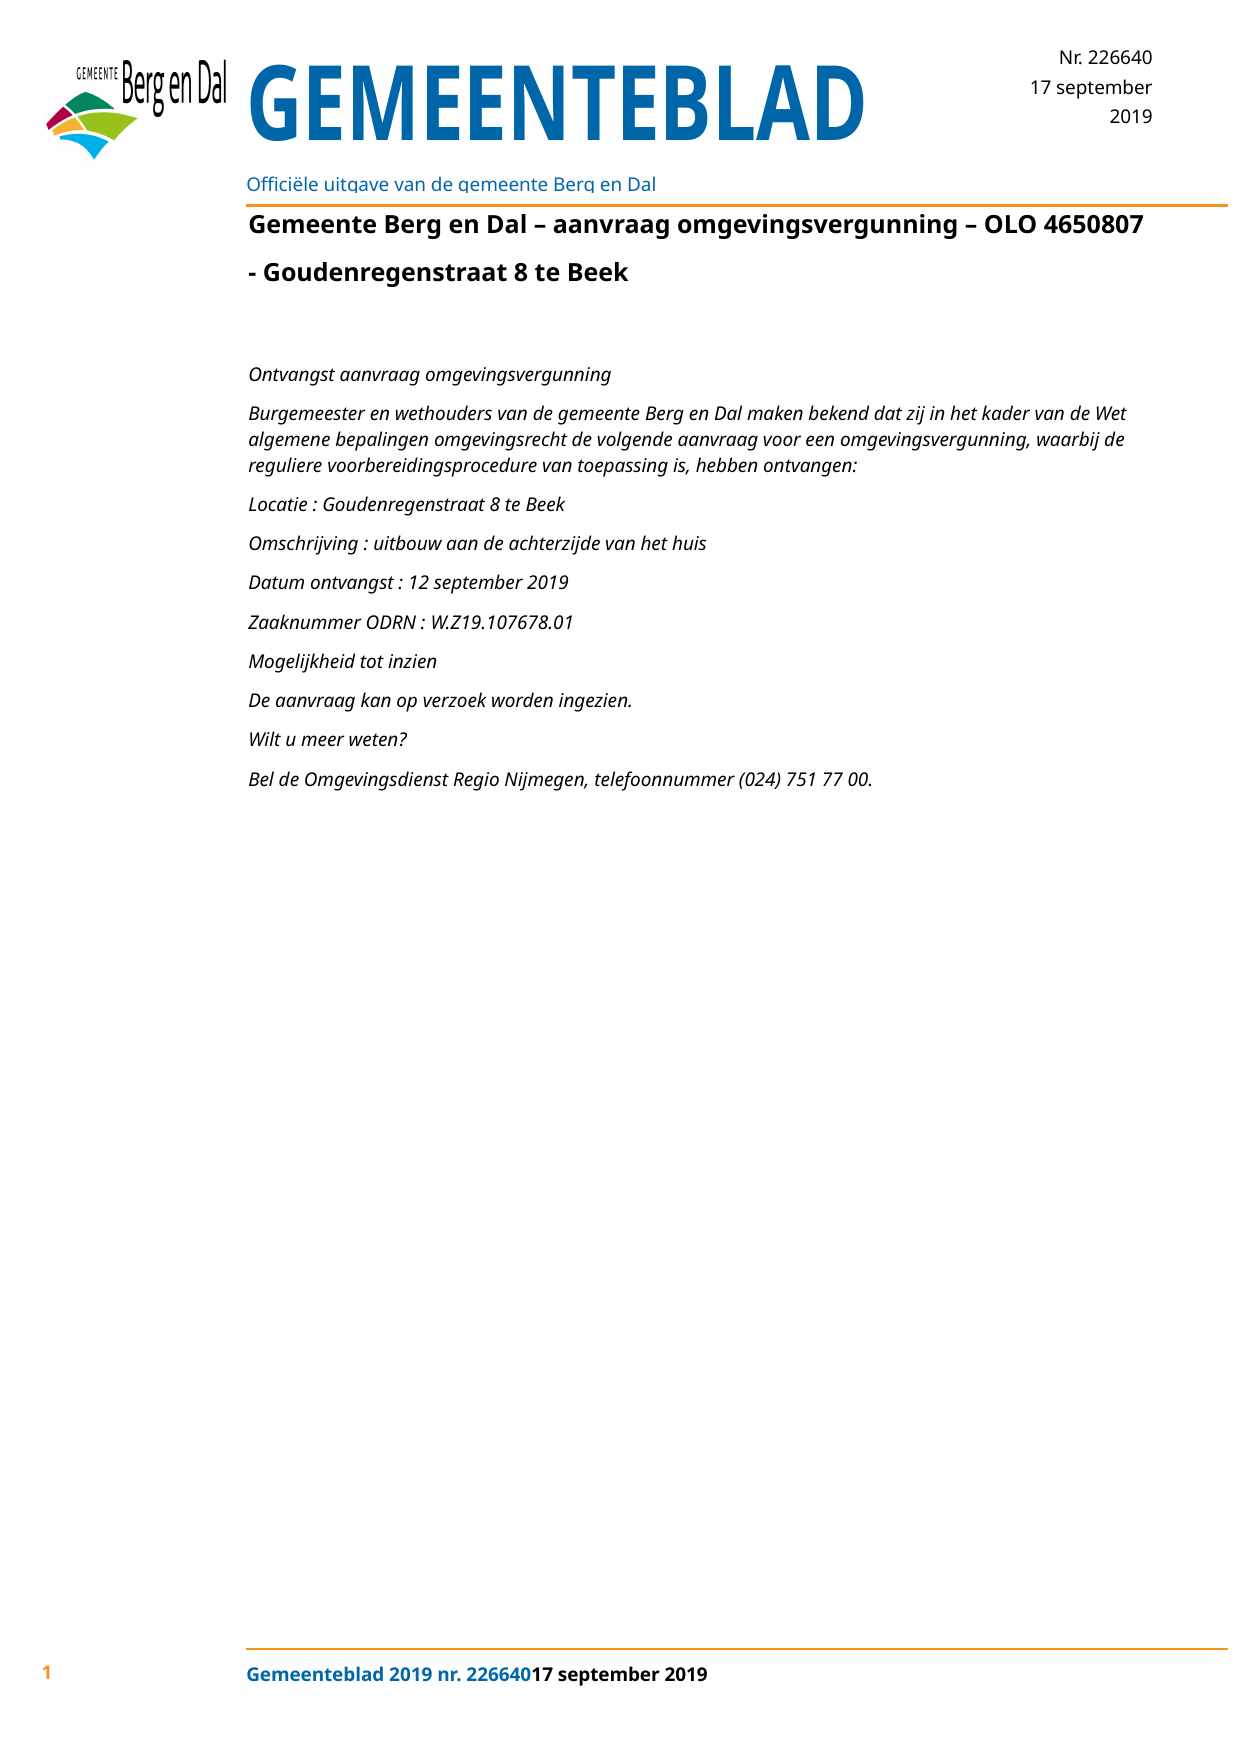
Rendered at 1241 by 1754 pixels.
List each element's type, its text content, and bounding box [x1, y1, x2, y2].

text Zaaknummer ODRN : W.Z19.107678.01 [248, 609, 1152, 634]
text Ontvangst aanvraag omgevingsvergunning [248, 361, 1152, 387]
text Wilt u meer weten? [248, 727, 1152, 752]
text Burgemeester en wethouders van de gemeente Berg en Dal maken bekend dat zij in het kader van de Wet algemene bepalingen omgevingsrecht de volgende aanvraag voor een omgevingsvergunning, waarbij de reguliere voorbereidingsprocedure van toepassing is, hebben ontvangen: [248, 400, 1152, 477]
text Bel de Omgevingsdienst Regio Nijmegen, telefoonnummer (024) 751 77 00. [248, 766, 1152, 792]
picture [41, 47, 231, 172]
text Omschrijving : uitbouw aan de achterzijde van het huis [248, 530, 1152, 556]
text Gemeente Berg en Dal – aanvraag omgevingsvergunning – OLO 4650807 - Goudenregenstraat 8 te Beek [248, 207, 1152, 288]
text Locatie : Goudenregenstraat 8 te Beek [248, 491, 1152, 517]
text Datum ontvangst : 12 september 2019 [248, 569, 1152, 595]
text De aanvraag kan op verzoek worden ingezien. [248, 687, 1152, 713]
text Mogelijkheid tot inzien [248, 648, 1152, 674]
